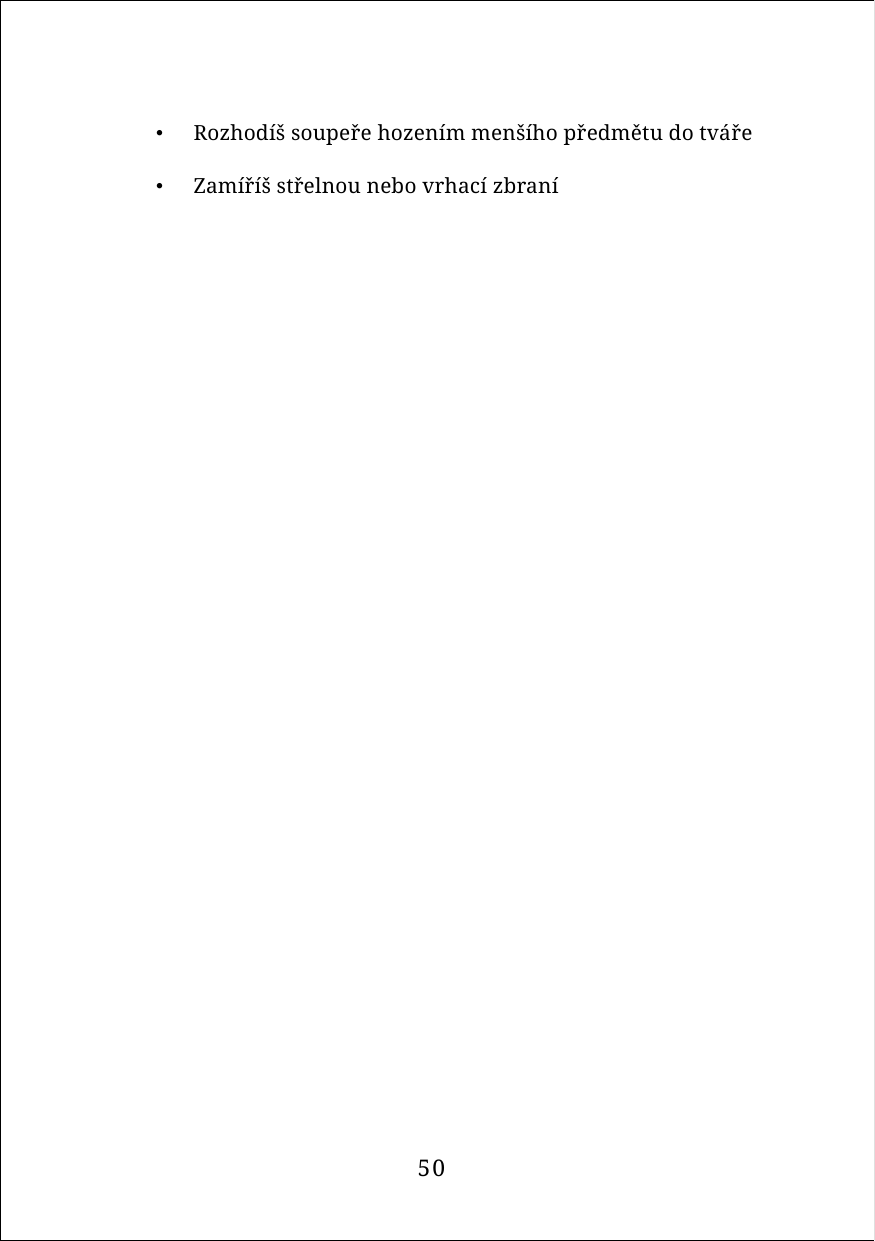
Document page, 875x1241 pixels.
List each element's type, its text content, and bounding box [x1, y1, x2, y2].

list Zamíříš střelnou nebo vrhací zbraní [156, 171, 756, 200]
list Rozhodíš soupeře hozením menšího předmětu do tváře [156, 118, 756, 147]
